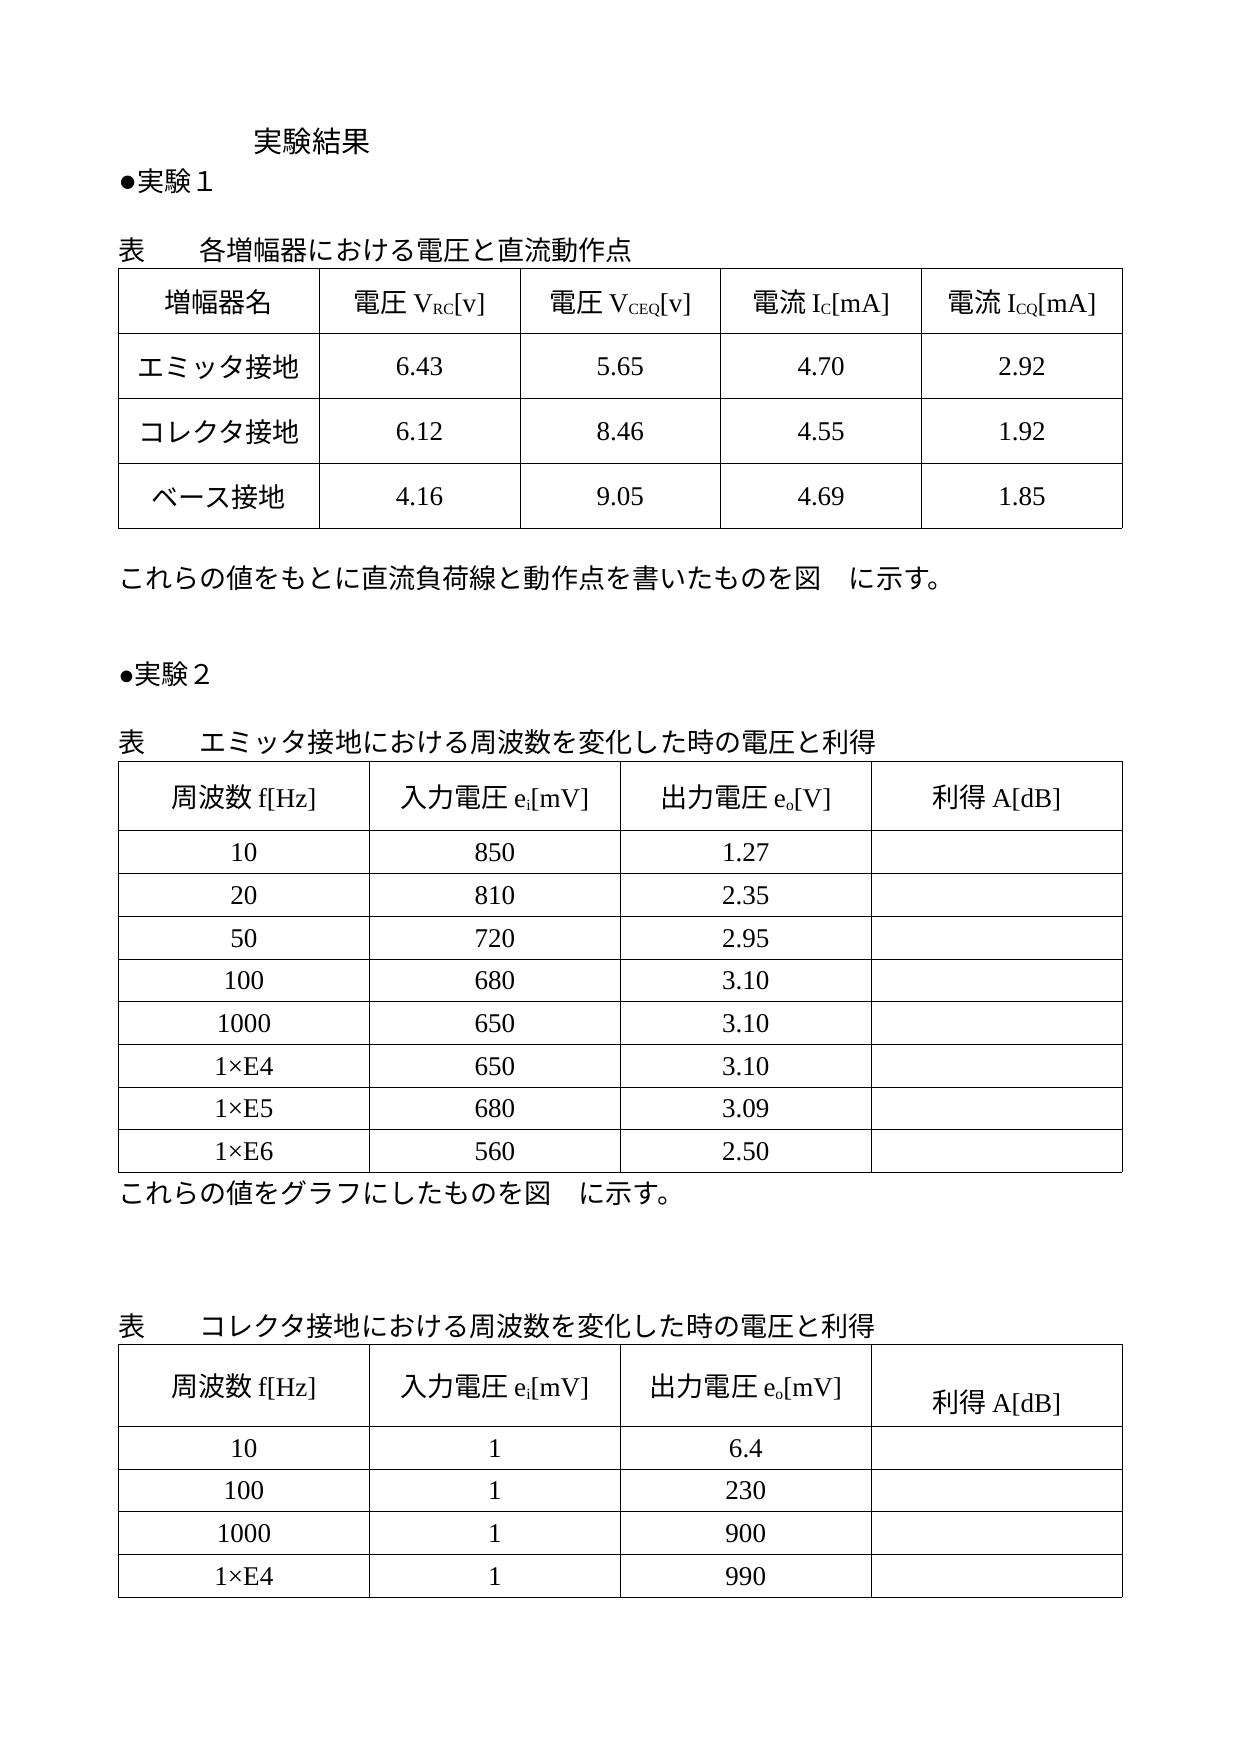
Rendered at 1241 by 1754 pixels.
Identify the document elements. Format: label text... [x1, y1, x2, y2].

table_cell [872, 1470, 1122, 1511]
table_header 出力電圧eo[V] [621, 762, 871, 830]
table_cell 8.46 [521, 399, 720, 463]
table_cell 850 [370, 831, 620, 873]
table_cell 680 [370, 1088, 620, 1129]
text ●実験１ [118, 160, 1122, 200]
table_cell 810 [370, 874, 620, 916]
table_cell [872, 831, 1122, 873]
table_header 電圧VRC[v] [320, 269, 520, 333]
table_cell [872, 1555, 1122, 1597]
table_header 出力電圧eo[mV] [621, 1345, 871, 1426]
table_cell [872, 1427, 1122, 1468]
table_cell 4.16 [320, 464, 520, 528]
table_cell 4.55 [721, 399, 921, 463]
table_cell 6.12 [320, 399, 520, 463]
table_cell 2.95 [621, 917, 871, 958]
table_cell 50 [119, 917, 369, 958]
table_cell 1×E5 [119, 1088, 369, 1129]
table_cell 2.50 [621, 1130, 871, 1172]
table_header 入力電圧ei[mV] [370, 1345, 620, 1426]
table_cell 990 [621, 1555, 871, 1597]
table_header 利得A[dB] [872, 762, 1122, 830]
text 表 各増幅器における電圧と直流動作点 [118, 228, 1122, 268]
table_header 電流ICQ[mA] [922, 269, 1122, 333]
table_cell 1 [370, 1555, 620, 1597]
table_cell 6.4 [621, 1427, 871, 1468]
table_cell 560 [370, 1130, 620, 1172]
table_cell 6.43 [320, 334, 520, 398]
text 表 コレクタ接地における周波数を変化した時の電圧と利得 [118, 1304, 1122, 1344]
table_cell 2.35 [621, 874, 871, 916]
table_cell [872, 874, 1122, 916]
table_cell 1.85 [922, 464, 1122, 528]
table_cell 1 [370, 1427, 620, 1468]
table_cell 1 [370, 1512, 620, 1554]
table_cell 100 [119, 1470, 369, 1511]
table_header 入力電圧ei[mV] [370, 762, 620, 830]
table_cell 1×E6 [119, 1130, 369, 1172]
table_cell 1000 [119, 1002, 369, 1044]
table_cell 3.10 [621, 960, 871, 1001]
table_cell 900 [621, 1512, 871, 1554]
table_cell コレクタ接地 [119, 399, 319, 463]
table_cell エミッタ接地 [119, 334, 319, 398]
text 表 エミッタ接地における周波数を変化した時の電圧と利得 [118, 721, 1122, 761]
table_cell [872, 1512, 1122, 1554]
table_cell [872, 917, 1122, 958]
table_cell 20 [119, 874, 369, 916]
table_cell 4.69 [721, 464, 921, 528]
table_cell ベース接地 [119, 464, 319, 528]
table_cell 650 [370, 1045, 620, 1087]
table_cell [872, 960, 1122, 1001]
table_cell 100 [119, 960, 369, 1001]
table_header 利得A[dB] [872, 1345, 1122, 1426]
table_cell 1.27 [621, 831, 871, 873]
table_cell 5.65 [521, 334, 720, 398]
table_cell 3.10 [621, 1002, 871, 1044]
table_cell 3.10 [621, 1045, 871, 1087]
table_cell 4.70 [721, 334, 921, 398]
table_header 周波数f[Hz] [119, 1345, 369, 1426]
table_cell 10 [119, 1427, 369, 1468]
table_cell 1000 [119, 1512, 369, 1554]
table_cell 680 [370, 960, 620, 1001]
table_cell [872, 1088, 1122, 1129]
table_cell 720 [370, 917, 620, 958]
table_cell 3.09 [621, 1088, 871, 1129]
table_cell 230 [621, 1470, 871, 1511]
table_header 周波数f[Hz] [119, 762, 369, 830]
table_cell 10 [119, 831, 369, 873]
table_cell [872, 1130, 1122, 1172]
table_cell [872, 1045, 1122, 1087]
table_cell 650 [370, 1002, 620, 1044]
table_cell 9.05 [521, 464, 720, 528]
table_cell 2.92 [922, 334, 1122, 398]
text これらの値をもとに直流負荷線と動作点を書いたものを図 に示す。 [118, 557, 1122, 596]
table_cell [872, 1002, 1122, 1044]
text これらの値をグラフにしたものを図 に示す。 [118, 1173, 1122, 1211]
text ●実験２ [118, 653, 1122, 693]
table_cell 1.92 [922, 399, 1122, 463]
table_cell 1×E4 [119, 1555, 369, 1597]
table_cell 1 [370, 1470, 620, 1511]
table_header 電圧VCEQ[v] [521, 269, 720, 333]
table_header 増幅器名 [119, 269, 319, 333]
text 実験結果 [118, 118, 1122, 160]
table_cell 1×E4 [119, 1045, 369, 1087]
table_header 電流IC[mA] [721, 269, 921, 333]
